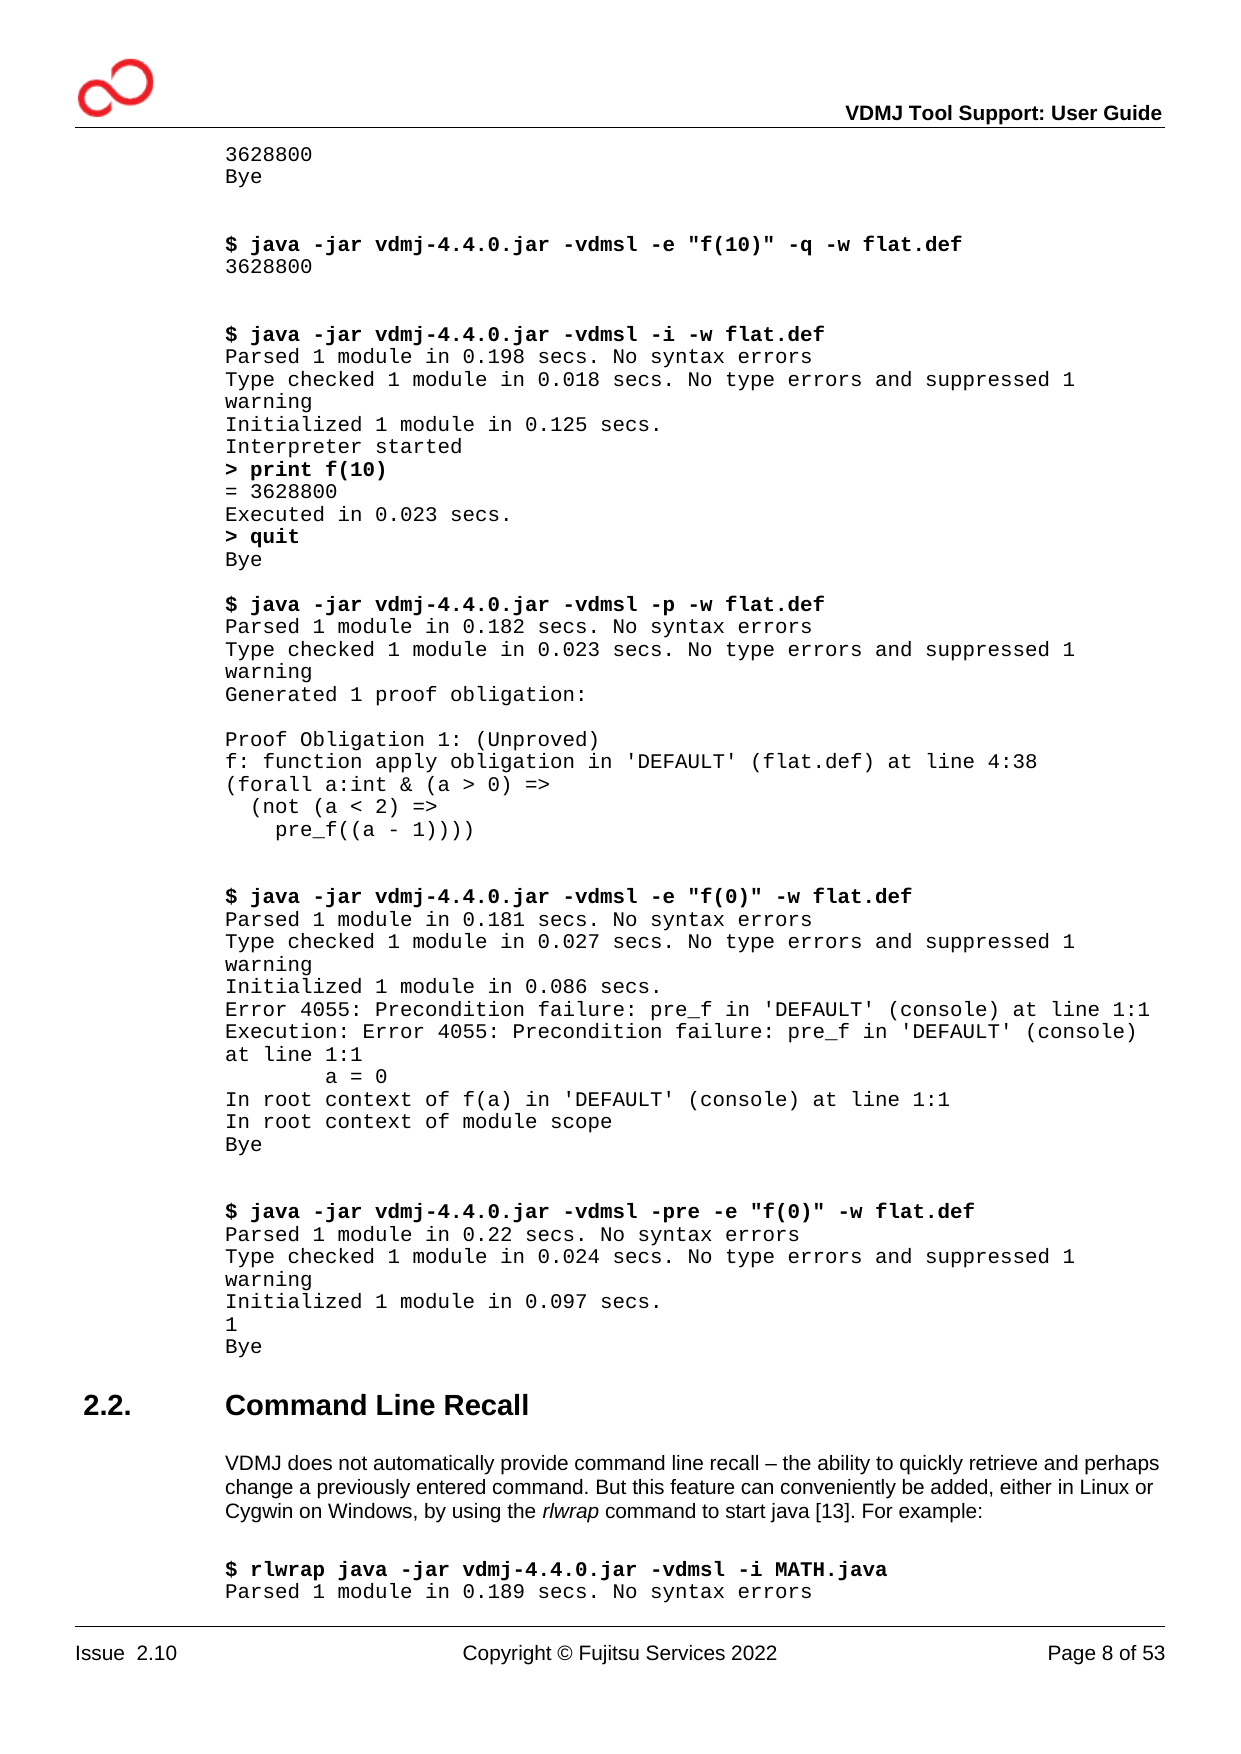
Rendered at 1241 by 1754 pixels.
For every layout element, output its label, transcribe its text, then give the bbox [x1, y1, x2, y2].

text a = 0 [225, 1066, 1165, 1088]
text Type checked 1 module in 0.023 secs. No type errors and suppressed 1 warning [225, 638, 1165, 683]
text $ java -jar vdmj-4.4.0.jar -vdmsl -i -w flat.def [225, 323, 1165, 346]
text Bye [225, 548, 1165, 571]
text Type checked 1 module in 0.018 secs. No type errors and suppressed 1 warning [225, 368, 1165, 413]
text Parsed 1 module in 0.198 secs. No syntax errors [225, 346, 1165, 368]
subtitle Command Line Recall [75, 1388, 1165, 1421]
text Proof Obligation 1: (Unproved) [225, 728, 1165, 751]
text $ java -jar vdmj-4.4.0.jar -vdmsl -p -w flat.def [225, 593, 1165, 616]
text Execution: Error 4055: Precondition failure: pre_f in 'DEFAULT' (console) at line 1:1 [225, 1021, 1165, 1066]
text = 3628800 [225, 481, 1165, 503]
text VDMJ does not automatically provide command line recall – the ability to quickly retrieve and perhaps change a previously entered command. But this feature can conveniently be added, either in Linux or Cygwin on Windows, by using the rlwrap command to start java [13]. For example: [225, 1451, 1165, 1523]
text (forall a:int & (a > 0) => [225, 773, 1165, 796]
text Type checked 1 module in 0.027 secs. No type errors and suppressed 1 warning [225, 931, 1165, 976]
text Interpreter started [225, 436, 1165, 458]
text $ java -jar vdmj-4.4.0.jar -vdmsl -e "f(0)" -w flat.def [225, 886, 1165, 908]
text Bye [225, 1133, 1165, 1156]
text In root context of module scope [225, 1111, 1165, 1133]
text Parsed 1 module in 0.182 secs. No syntax errors [225, 616, 1165, 638]
text (not (a < 2) => [225, 796, 1165, 818]
picture [78, 52, 153, 127]
text 3628800 [225, 256, 1165, 278]
text Initialized 1 module in 0.097 secs. [225, 1291, 1165, 1313]
text Parsed 1 module in 0.189 secs. No syntax errors [225, 1581, 1165, 1603]
text Initialized 1 module in 0.125 secs. [225, 413, 1165, 436]
text $ rlwrap java -jar vdmj-4.4.0.jar -vdmsl -i MATH.java [225, 1558, 1165, 1581]
text $ java -jar vdmj-4.4.0.jar -vdmsl -pre -e "f(0)" -w flat.def [225, 1201, 1165, 1223]
text Parsed 1 module in 0.181 secs. No syntax errors [225, 908, 1165, 931]
text Bye [225, 1336, 1165, 1358]
text > quit [225, 526, 1165, 548]
text Error 4055: Precondition failure: pre_f in 'DEFAULT' (console) at line 1:1 [225, 998, 1165, 1021]
text In root context of f(a) in 'DEFAULT' (console) at line 1:1 [225, 1088, 1165, 1111]
text Executed in 0.023 secs. [225, 503, 1165, 526]
text Generated 1 proof obligation: [225, 683, 1165, 706]
text > print f(10) [225, 458, 1165, 481]
text Type checked 1 module in 0.024 secs. No type errors and suppressed 1 warning [225, 1246, 1165, 1291]
text 3628800 [225, 143, 1165, 166]
text pre_f((a - 1)))) [225, 818, 1165, 841]
text Initialized 1 module in 0.086 secs. [225, 976, 1165, 998]
text $ java -jar vdmj-4.4.0.jar -vdmsl -e "f(10)" -q -w flat.def [225, 233, 1165, 256]
text Parsed 1 module in 0.22 secs. No syntax errors [225, 1223, 1165, 1246]
text 1 [225, 1313, 1165, 1336]
text f: function apply obligation in 'DEFAULT' (flat.def) at line 4:38 [225, 751, 1165, 773]
text Bye [225, 166, 1165, 188]
